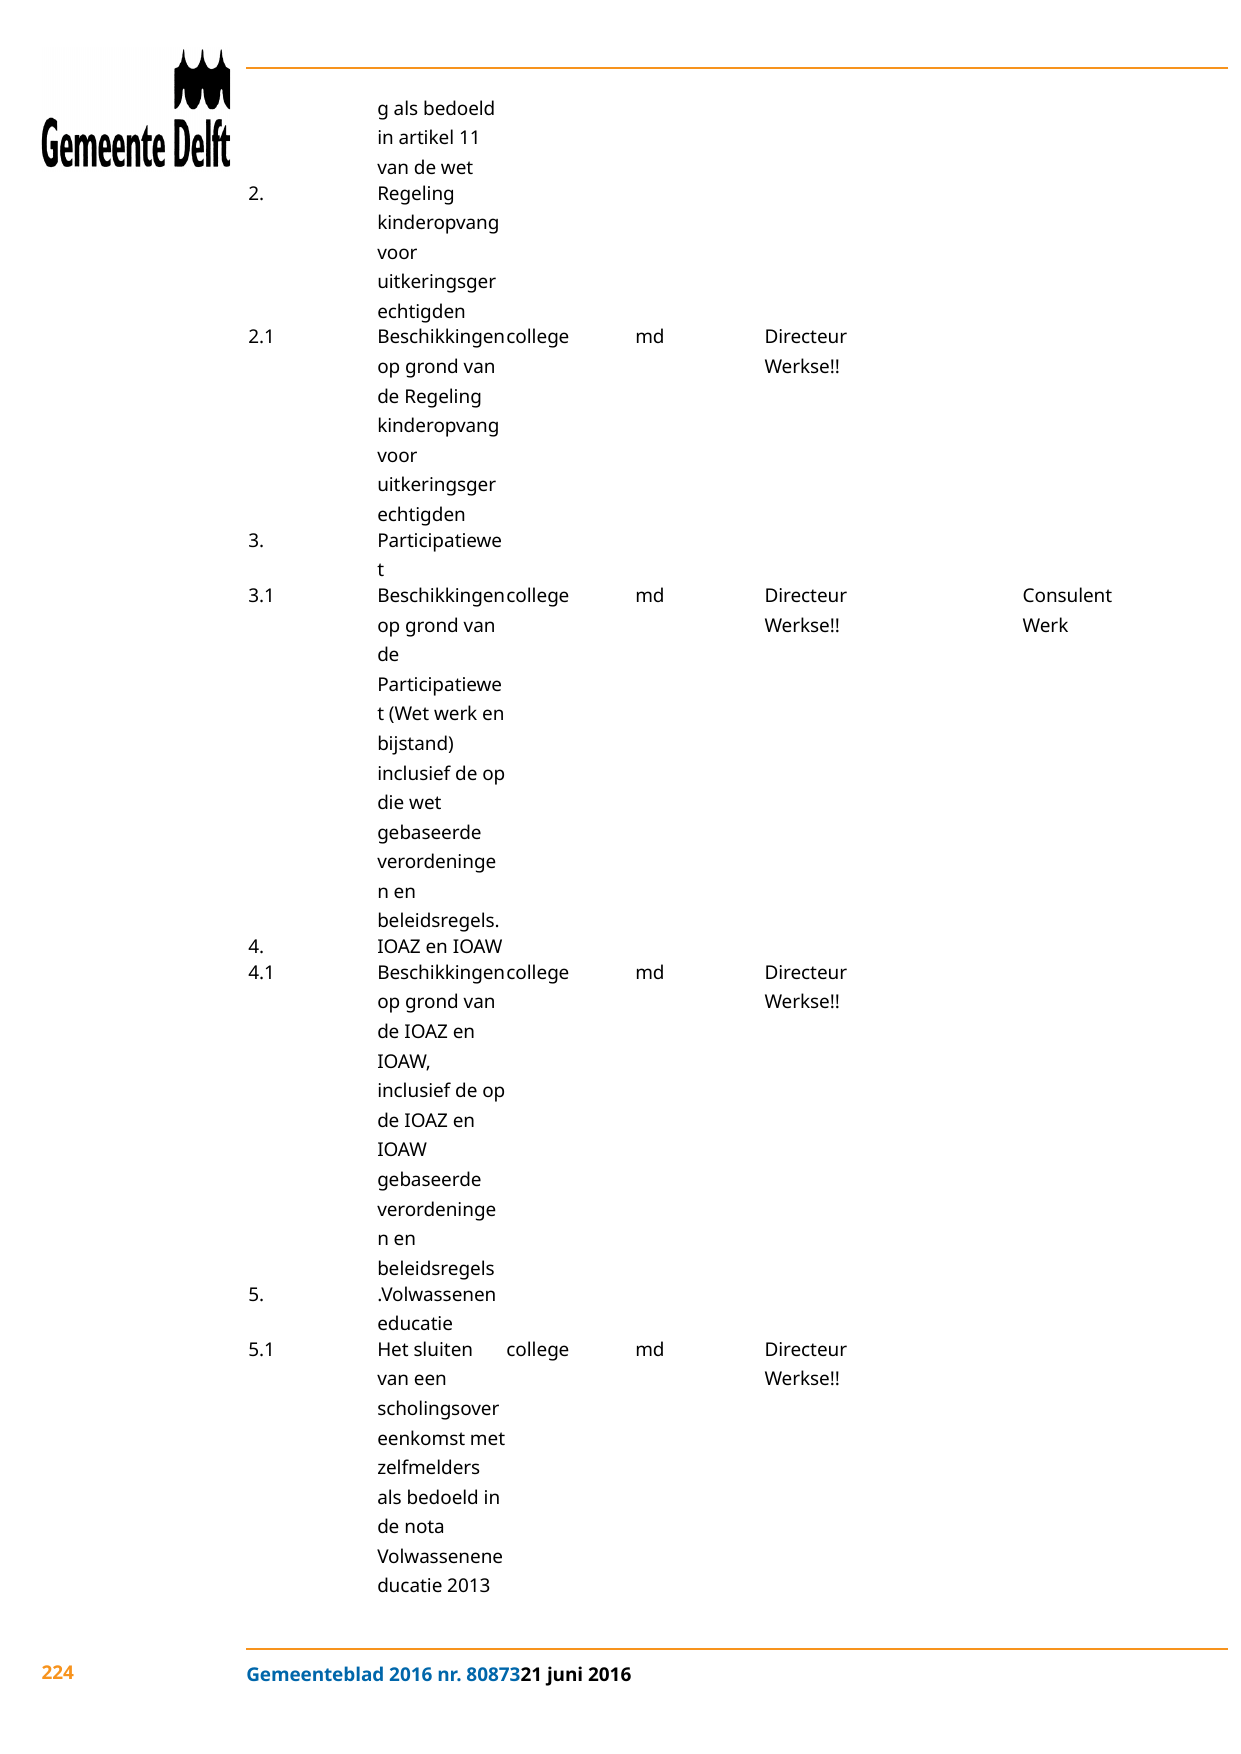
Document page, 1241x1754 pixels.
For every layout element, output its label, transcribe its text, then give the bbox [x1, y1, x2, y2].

table_cell [894, 582, 1022, 933]
table_cell [894, 1281, 1022, 1336]
table_cell Regeling kinderopvang voor uitkeringsgerechtigden [377, 180, 506, 324]
table_cell [1023, 95, 1152, 180]
table_cell md [635, 1336, 764, 1598]
table_cell college [506, 1336, 635, 1598]
table_cell [506, 1281, 635, 1336]
table_cell college [506, 582, 635, 933]
table_cell [635, 527, 764, 582]
table_cell Directeur Werkse!! [764, 1336, 893, 1598]
table_cell Consulent Werk [1023, 582, 1152, 933]
table_cell [1023, 1336, 1152, 1598]
table_cell college [506, 324, 635, 527]
table_cell [894, 527, 1022, 582]
table_cell IOAZ en IOAW [377, 934, 506, 959]
table_cell 4.1 [248, 959, 377, 1281]
table_cell [635, 95, 764, 180]
table_cell [1023, 934, 1152, 959]
table_cell [1023, 180, 1152, 324]
table_cell md [635, 959, 764, 1281]
table_cell [1023, 324, 1152, 527]
table_cell md [635, 582, 764, 933]
table_cell [248, 95, 377, 180]
table_cell 5. [248, 1281, 377, 1336]
table_cell 2. [248, 180, 377, 324]
table_cell [764, 527, 893, 582]
table_cell [1023, 527, 1152, 582]
table_cell Beschikkingen op grond van de Participatiewet (Wet werk en bijstand) inclusief de op die wet gebaseerde verordeningen en beleidsregels. [377, 582, 506, 933]
table_cell 3. [248, 527, 377, 582]
table_cell g als bedoeld in artikel 11 van de wet [377, 95, 506, 180]
table_cell 3.1 [248, 582, 377, 933]
table_cell Participatiewet [377, 527, 506, 582]
table_cell [894, 934, 1022, 959]
table_cell .Volwasseneneducatie [377, 1281, 506, 1336]
table_cell Het sluiten van een scholingsovereenkomst met zelfmelders als bedoeld in de nota Volwasseneneducatie 2013 [377, 1336, 506, 1598]
table_cell md [635, 324, 764, 527]
table_cell [764, 95, 893, 180]
table_cell [894, 959, 1022, 1281]
table_cell [506, 180, 635, 324]
table_cell 2.1 [248, 324, 377, 527]
table_cell college [506, 959, 635, 1281]
table_cell [894, 324, 1022, 527]
table_cell 4. [248, 934, 377, 959]
table_cell Directeur Werkse!! [764, 582, 893, 933]
table_cell [764, 180, 893, 324]
table_cell [635, 934, 764, 959]
table_cell [506, 527, 635, 582]
table_cell Directeur Werkse!! [764, 959, 893, 1281]
picture [41, 47, 231, 172]
table_cell [764, 1281, 893, 1336]
table_cell [635, 1281, 764, 1336]
table_cell [506, 95, 635, 180]
table_cell [1023, 1281, 1152, 1336]
table_cell [894, 180, 1022, 324]
table_cell Beschikkingen op grond van de IOAZ en IOAW, inclusief de op de IOAZ en IOAW gebaseerde verordeningen en beleidsregels [377, 959, 506, 1281]
table_cell [894, 95, 1022, 180]
table_cell [1023, 959, 1152, 1281]
table_cell Beschikkingen op grond van de Regeling kinderopvang voor uitkeringsgerechtigden [377, 324, 506, 527]
table_cell [506, 934, 635, 959]
table_cell [764, 934, 893, 959]
table_cell [894, 1336, 1022, 1598]
table_cell [635, 180, 764, 324]
table_cell Directeur Werkse!! [764, 324, 893, 527]
table_cell 5.1 [248, 1336, 377, 1598]
